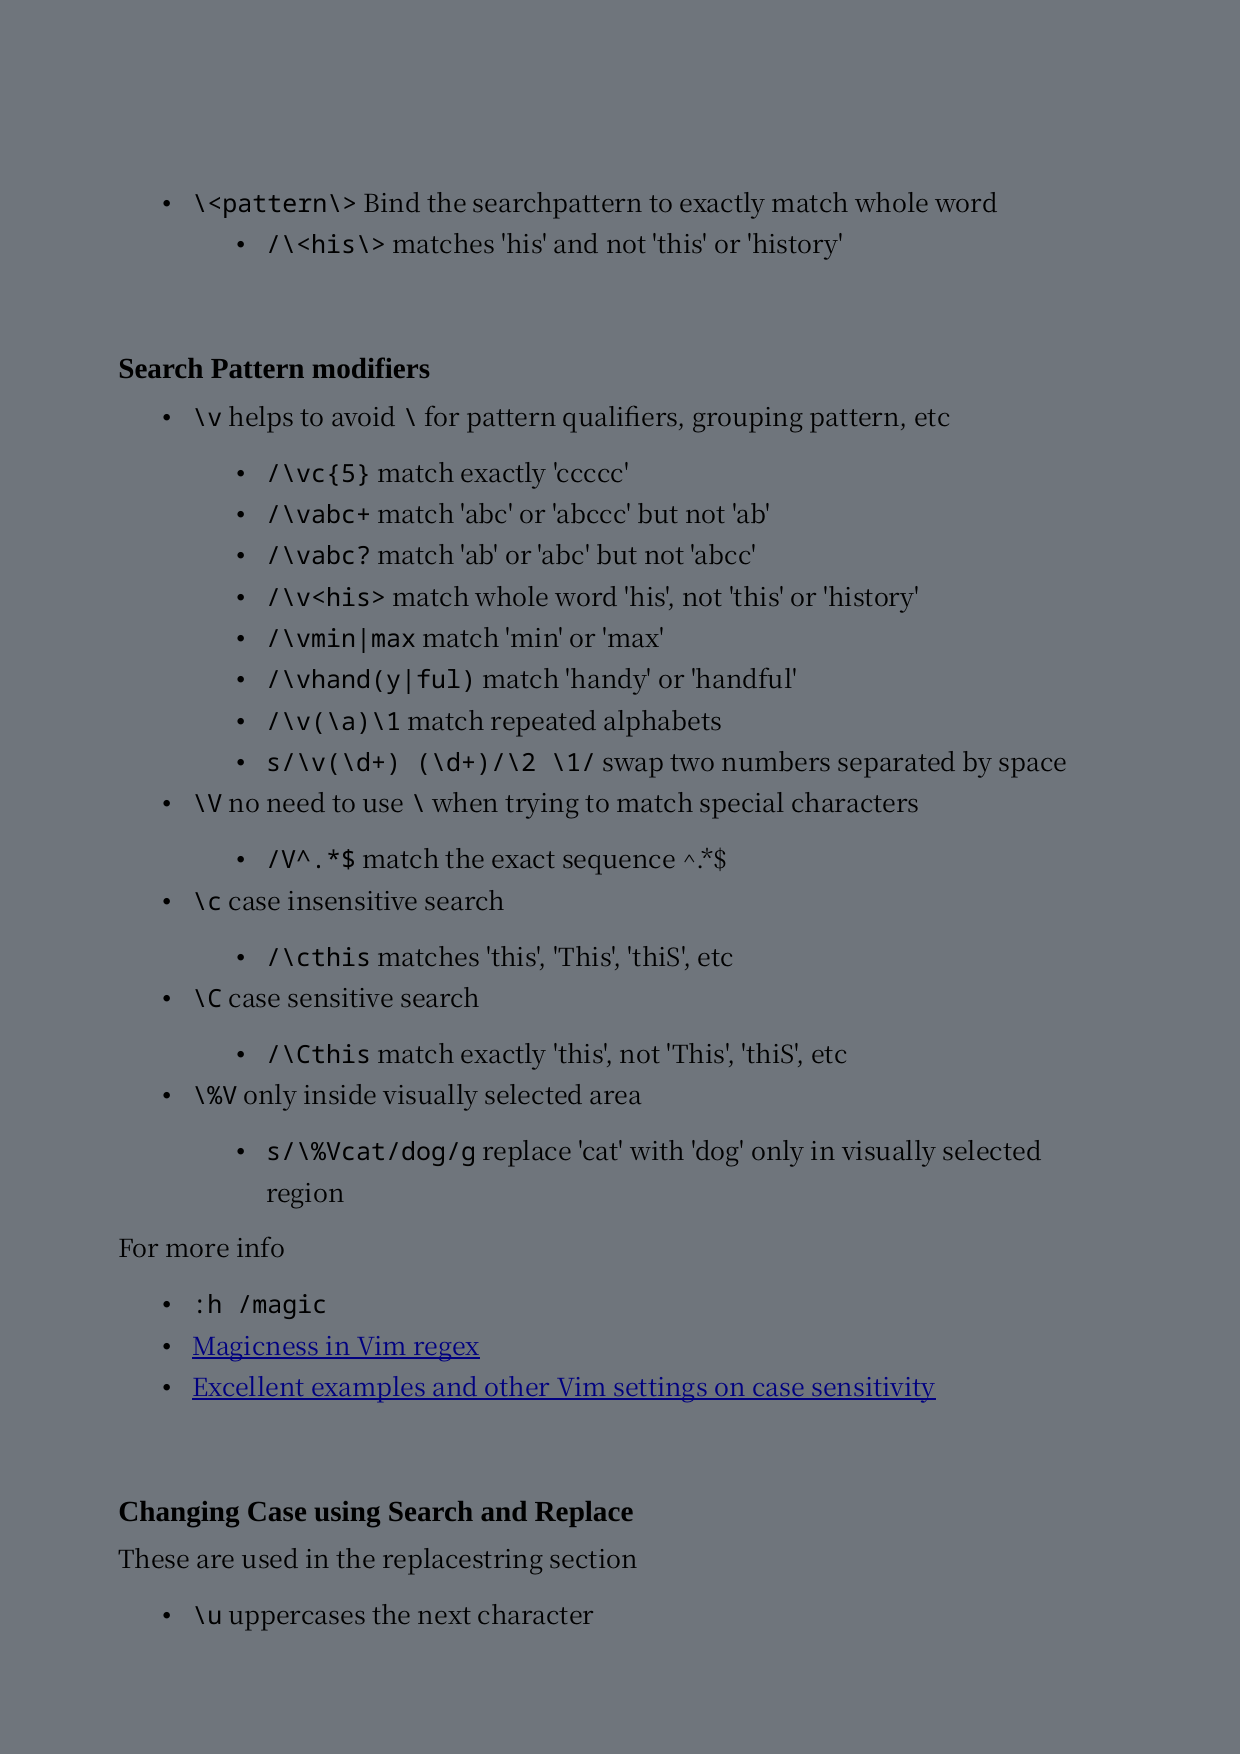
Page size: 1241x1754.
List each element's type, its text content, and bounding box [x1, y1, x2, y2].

list Magicness in Vim regex [162, 1326, 1122, 1362]
list /\vc{5} match exactly 'ccccc' [236, 453, 1122, 489]
list /\v(\a)\1 match repeated alphabets [236, 701, 1122, 737]
list /\Cthis match exactly 'this', not 'This', 'thiS', etc [236, 1034, 1122, 1071]
subtitle Search Pattern modifiers [118, 351, 1122, 385]
subtitle Changing Case using Search and Replace [118, 1494, 1122, 1527]
list \v helps to avoid \ for pattern qualifiers, grouping pattern, etc [162, 397, 1122, 433]
list /\vabc+ match 'abc' or 'abccc' but not 'ab' [236, 494, 1122, 531]
list \<pattern\> Bind the searchpattern to exactly match whole word [162, 183, 1122, 219]
list \c case insensitive search [162, 881, 1122, 917]
list /\vabc? match 'ab' or 'abc' but not 'abcc' [236, 536, 1122, 572]
list s/\v(\d+) (\d+)/\2 \1/ swap two numbers separated by space [236, 743, 1122, 779]
list \C case sensitive search [162, 979, 1122, 1015]
list \V no need to use \ when trying to match special characters [162, 784, 1122, 820]
list \u uppercases the next character [162, 1596, 1122, 1632]
list /\vhand(y|ful) match 'handy' or 'handful' [236, 660, 1122, 696]
list /\vmin|max match 'min' or 'max' [236, 619, 1122, 655]
list /\v<his> match whole word 'his', not 'this' or 'history' [236, 577, 1122, 613]
list Excellent examples and other Vim settings on case sensitivity [162, 1367, 1122, 1403]
list /\cthis matches 'this', 'This', 'thiS', etc [236, 937, 1122, 973]
text These are used in the replacestring section [118, 1540, 1122, 1576]
list s/\%Vcat/dog/g replace 'cat' with 'dog' only in visually selected region [236, 1132, 1122, 1209]
text For more info [118, 1229, 1122, 1265]
list :h /magic [162, 1285, 1122, 1321]
list /\<his\> matches 'his' and not 'this' or 'history' [236, 225, 1122, 261]
list /V^.*$ match the exact sequence ^.*$ [236, 840, 1122, 876]
list \%V only inside visually selected area [162, 1076, 1122, 1112]
